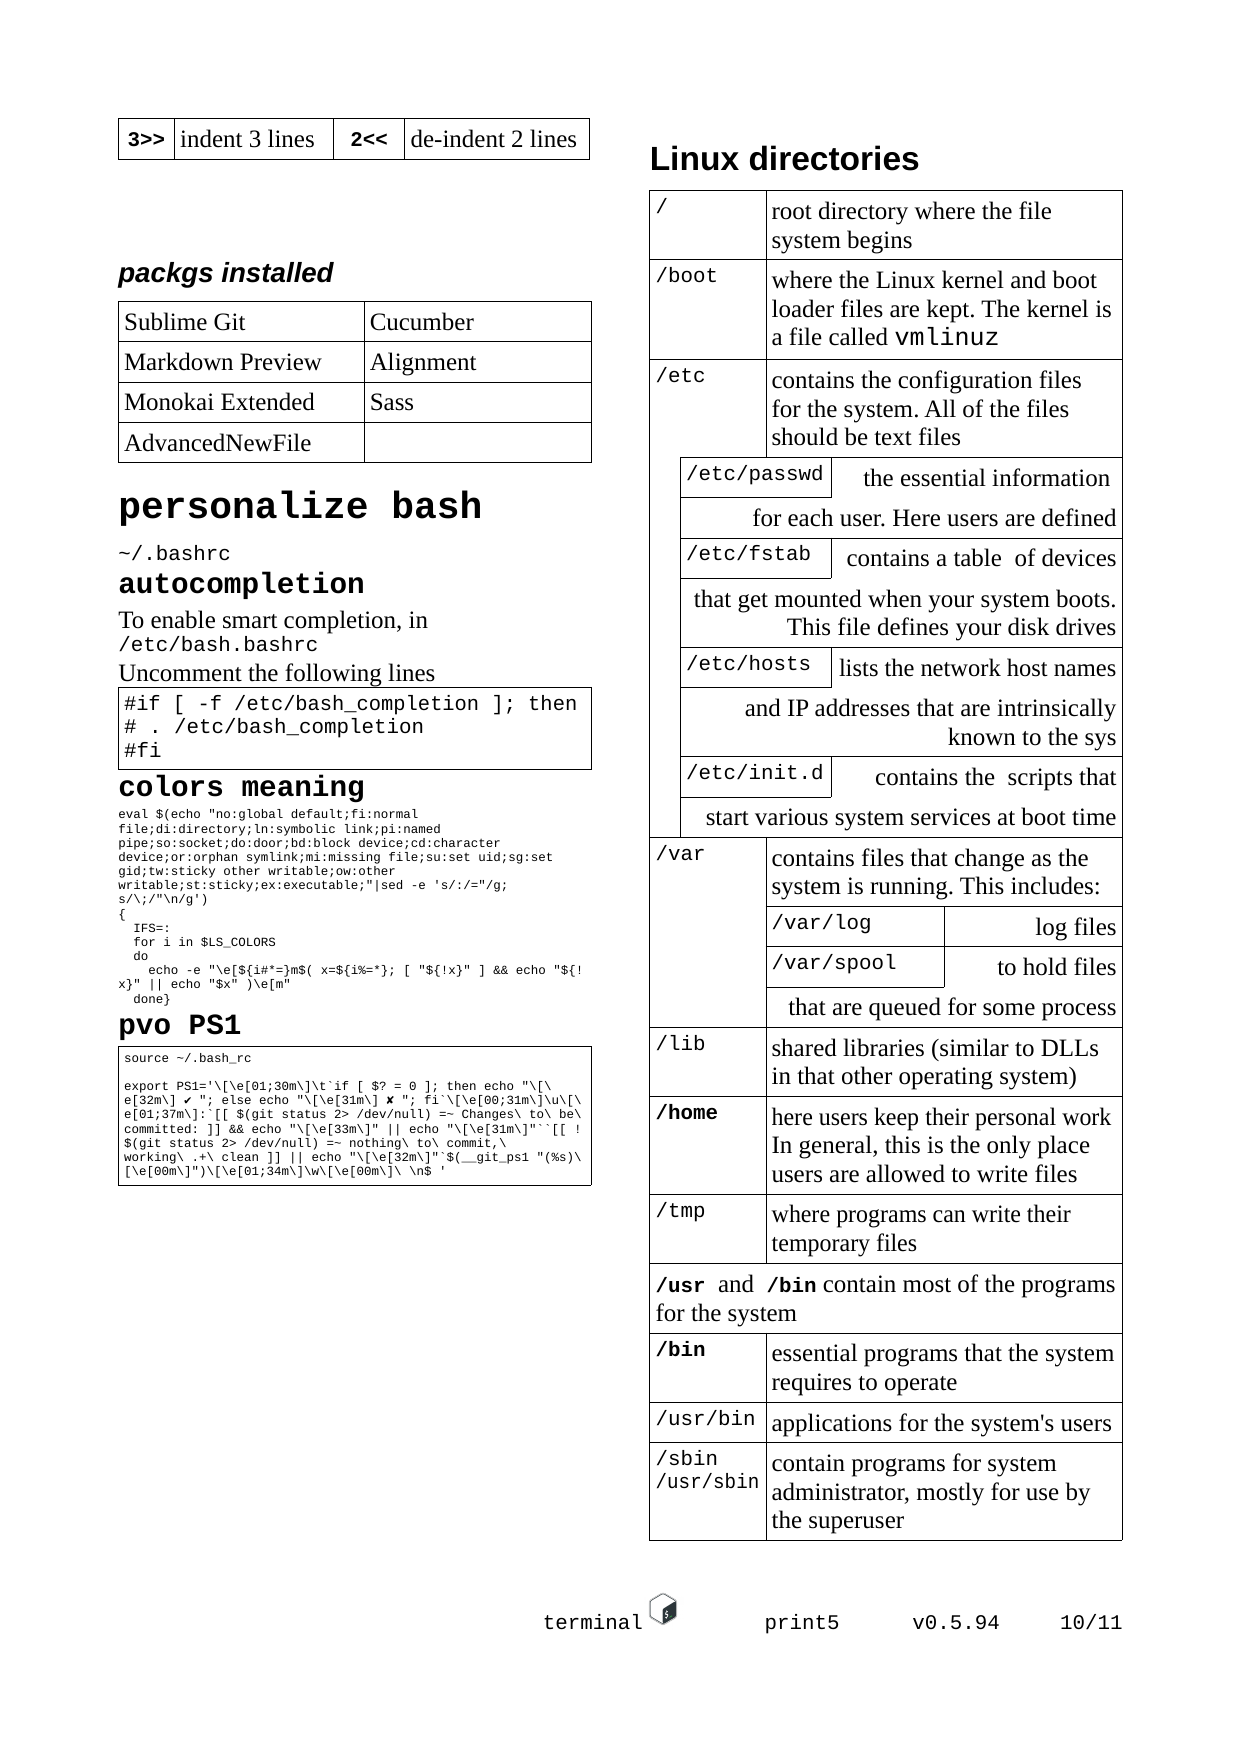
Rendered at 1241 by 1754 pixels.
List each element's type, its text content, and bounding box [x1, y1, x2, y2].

table_cell the essential information [832, 458, 1122, 497]
table_cell Alignment [365, 342, 591, 382]
table_cell essential programs that the system requires to operate [767, 1334, 1122, 1402]
table_cell Monokai Extended [119, 383, 364, 422]
table_cell that get mounted when your system boots. This file defines your disk drives [681, 578, 1122, 647]
table_cell to hold files [945, 947, 1122, 987]
subtitle colors meaning [118, 772, 591, 806]
table_cell contains files that change as the system is running. This includes: [767, 838, 1122, 906]
table_cell /lib [650, 1028, 766, 1096]
text IFS=: [118, 922, 591, 936]
text /etc/bash.bashrc [118, 634, 591, 658]
table_cell /tmp [650, 1195, 766, 1263]
table_cell contains a table of devices [832, 539, 1122, 578]
table_cell [650, 457, 680, 837]
table_cell /etc/fstab [681, 539, 831, 578]
table_cell log files [945, 907, 1122, 946]
text echo -e "\e[${i#*=}m$( x=${i%=*}; [ "${!x}" ] && echo "${!x}" || echo "$x" )\e[m" [118, 964, 591, 993]
table_cell contain programs for system administrator, mostly for use by the superuser [767, 1443, 1122, 1540]
table_header source ~/.bash_rc export PS1='\[\e[01;30m\]\t`if [ $? = 0 ]; then echo "\[\e[32m\] ✔ "; else echo "\[\e[31m\] ✘ "; fi`\[\e[00;31m\]\u\[\e[01;37m\]:`[[ $(git status 2> /dev/null) =~ Changes\ to\ be\ committed: ]] && echo "\[\e[33m\]" || echo "\[\e[31m\]"``[[ ! $(git status 2> /dev/null) =~ nothing\ to\ commit,\ working\ .+\ clean ]] || echo "\[\e[32m\]"`$(__git_ps1 "(%s)\[\e[00m\]")\[\e[01;34m\]\w\[\e[00m\]\ \n$ ' [119, 1047, 591, 1185]
text done} [118, 993, 591, 1007]
table_cell start various system services at boot time [681, 797, 1122, 837]
table_cell /etc/passwd [681, 458, 831, 497]
subtitle pvo PS1 [118, 1010, 591, 1043]
text { [118, 908, 591, 922]
table_cell /etc/hosts [681, 648, 831, 687]
table_cell that are queued for some process [767, 987, 1122, 1027]
table_header Cucumber [365, 302, 591, 341]
table_cell /bin [650, 1334, 766, 1402]
table_header Sublime Git [119, 302, 364, 341]
table_cell 3>> [119, 119, 174, 158]
table_cell and IP addresses that are intrinsically known to the sys [681, 687, 1122, 756]
table_cell 2<< [334, 119, 404, 158]
table_cell /var/spool [767, 947, 944, 987]
text ~/.bashrc [118, 543, 591, 566]
table_header #if [ -f /etc/bash_completion ]; then # . /etc/bash_completion #fi [119, 688, 591, 769]
table_cell contains the configuration files for the system. All of the files should be text files [767, 360, 1122, 457]
subtitle packgs installed [118, 257, 591, 288]
table_cell /home [650, 1097, 766, 1194]
table_cell /var [650, 838, 766, 1027]
text eval $(echo "no:global default;fi:normal file;di:directory;ln:symbolic link;pi:named pipe;so:socket;do:door;bd:block device;cd:character device;or:orphan symlink;mi:missing file;su:set uid;sg:set gid;tw:sticky other writable;ow:other writable;st:sticky;ex:executable;"|sed -e 's/:/="/g; s/\;/"\n/g') [118, 808, 591, 908]
table_cell here users keep their personal work In general, this is the only place users are allowed to write files [767, 1097, 1122, 1194]
subtitle personalize bash [118, 487, 591, 530]
table_cell /usr/bin [650, 1403, 766, 1442]
table_cell AdvancedNewFile [119, 423, 364, 462]
table_cell indent 3 lines [175, 119, 333, 158]
table_cell Markdown Preview [119, 342, 364, 382]
subtitle autocompletion [118, 569, 591, 603]
table_cell shared libraries (similar to DLLs in that other operating system) [767, 1028, 1122, 1096]
table_header root directory where the file system begins [767, 191, 1122, 259]
table_cell /sbin /usr/sbin [650, 1443, 766, 1540]
table_cell for each user. Here users are defined [681, 497, 1122, 537]
table_cell /etc [650, 360, 766, 457]
table_cell applications for the system's users [767, 1403, 1122, 1442]
table_header / [650, 191, 766, 259]
text do [118, 950, 591, 964]
table_cell /etc/init.d [681, 757, 831, 797]
table_cell /usr and /bin contain most of the programs for the system [650, 1264, 1122, 1333]
table_cell lists the network host names [832, 648, 1122, 687]
subtitle Linux directories [649, 139, 1122, 178]
text for i in $LS_COLORS [118, 936, 591, 950]
table_cell /var/log [767, 907, 944, 946]
text Uncomment the following lines [118, 658, 591, 687]
table_cell contains the scripts that [832, 757, 1122, 797]
table_cell /boot [650, 260, 766, 359]
picture [642, 1588, 684, 1630]
table_cell where the Linux kernel and boot loader files are kept. The kernel is a file called vmlinuz [767, 260, 1122, 359]
table_cell de-indent 2 lines [405, 119, 589, 158]
table_cell where programs can write their temporary files [767, 1195, 1122, 1263]
text To enable smart completion, in [118, 606, 591, 634]
table_cell [365, 423, 591, 462]
table_cell Sass [365, 383, 591, 422]
